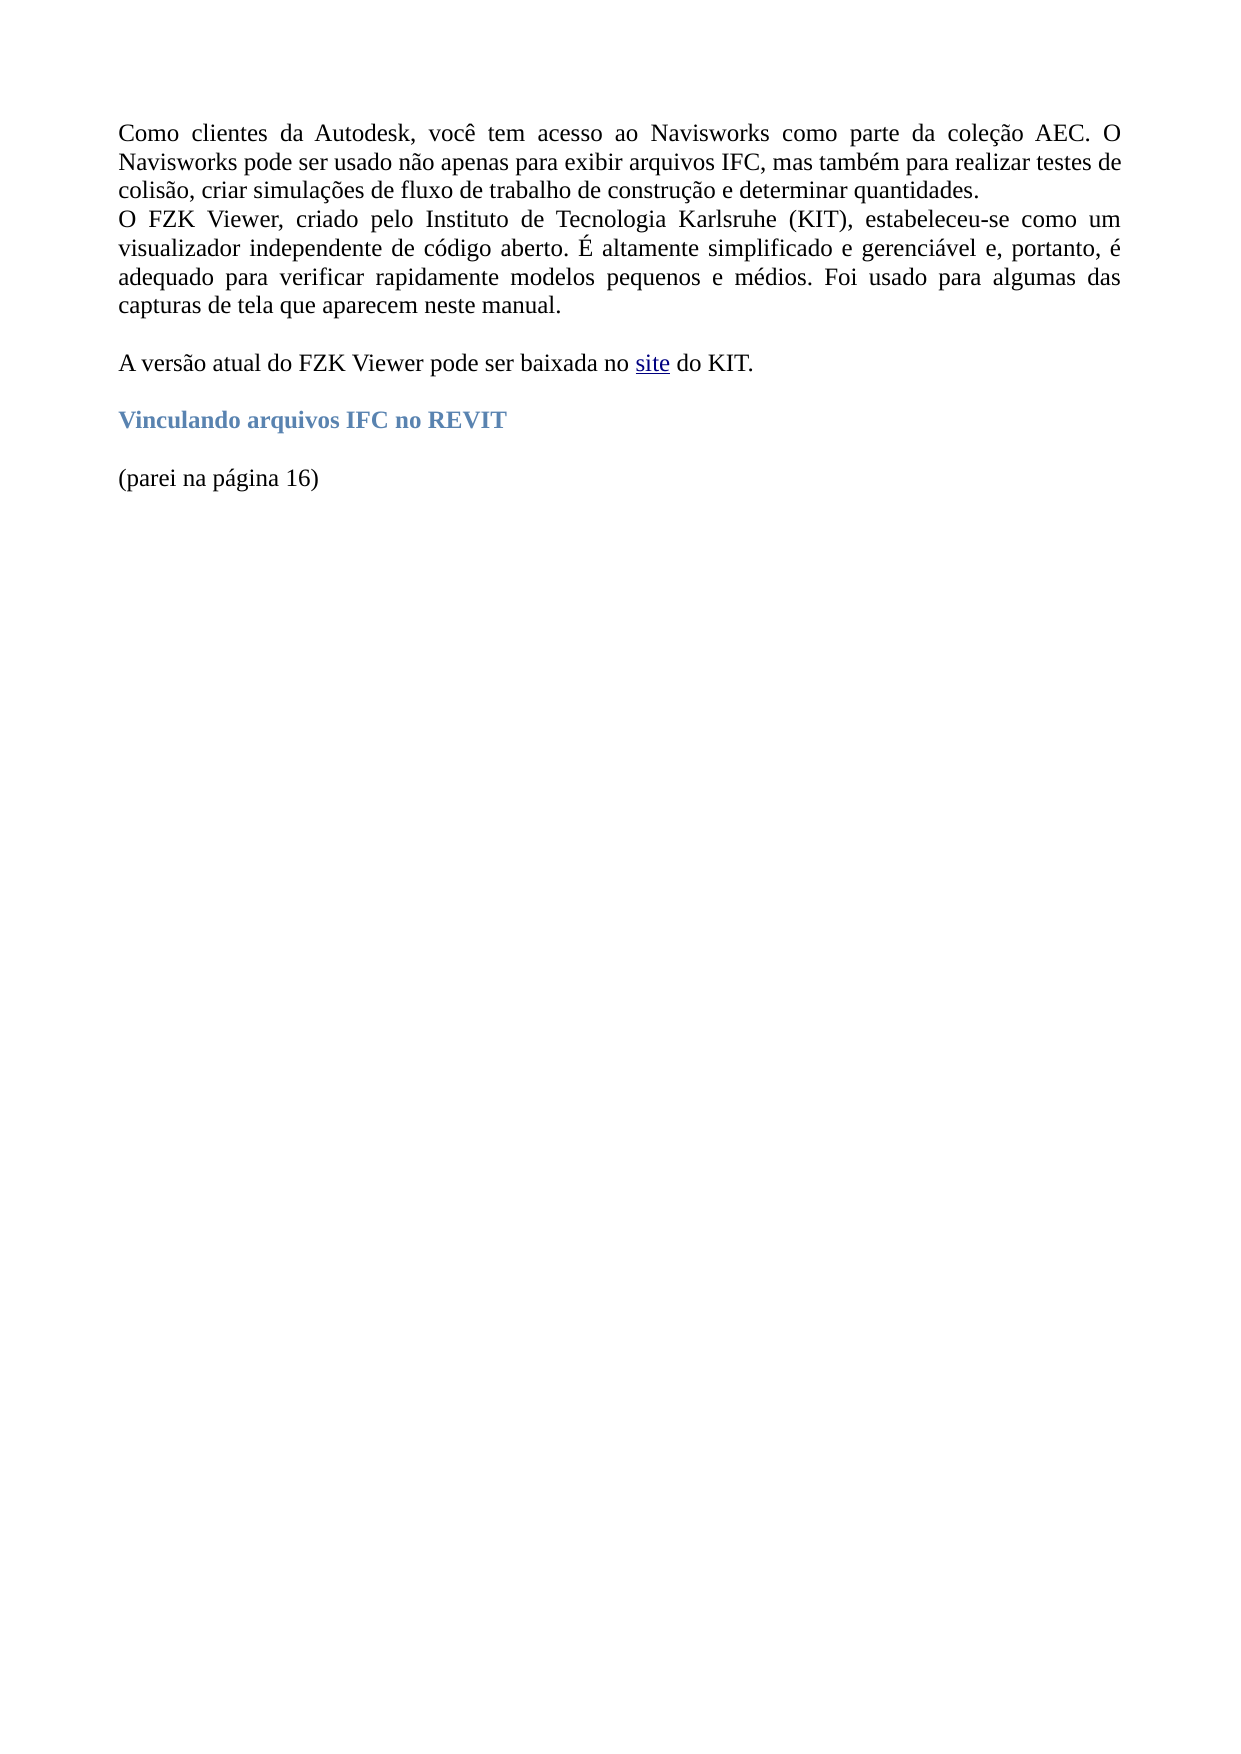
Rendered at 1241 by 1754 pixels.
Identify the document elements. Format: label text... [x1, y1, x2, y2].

text Como clientes da Autodesk, você tem acesso ao Navisworks como parte da coleção AEC. O Navisworks pode ser usado não apenas para exibir arquivos IFC, mas também para realizar testes de colisão, criar simulações de fluxo de trabalho de construção e determinar quantidades. [118, 118, 1122, 204]
text (parei na página 16) [118, 463, 1122, 492]
text O FZK Viewer, criado pelo Instituto de Tecnologia Karlsruhe (KIT), estabeleceu-se como um visualizador independente de código aberto. É altamente simplificado e gerenciável e, portanto, é adequado para verificar rapidamente modelos pequenos e médios. Foi usado para algumas das capturas de tela que aparecem neste manual. [118, 204, 1122, 319]
text A versão atual do FZK Viewer pode ser baixada no site do KIT. [118, 348, 1122, 377]
text Vinculando arquivos IFC no REVIT [118, 406, 1122, 434]
